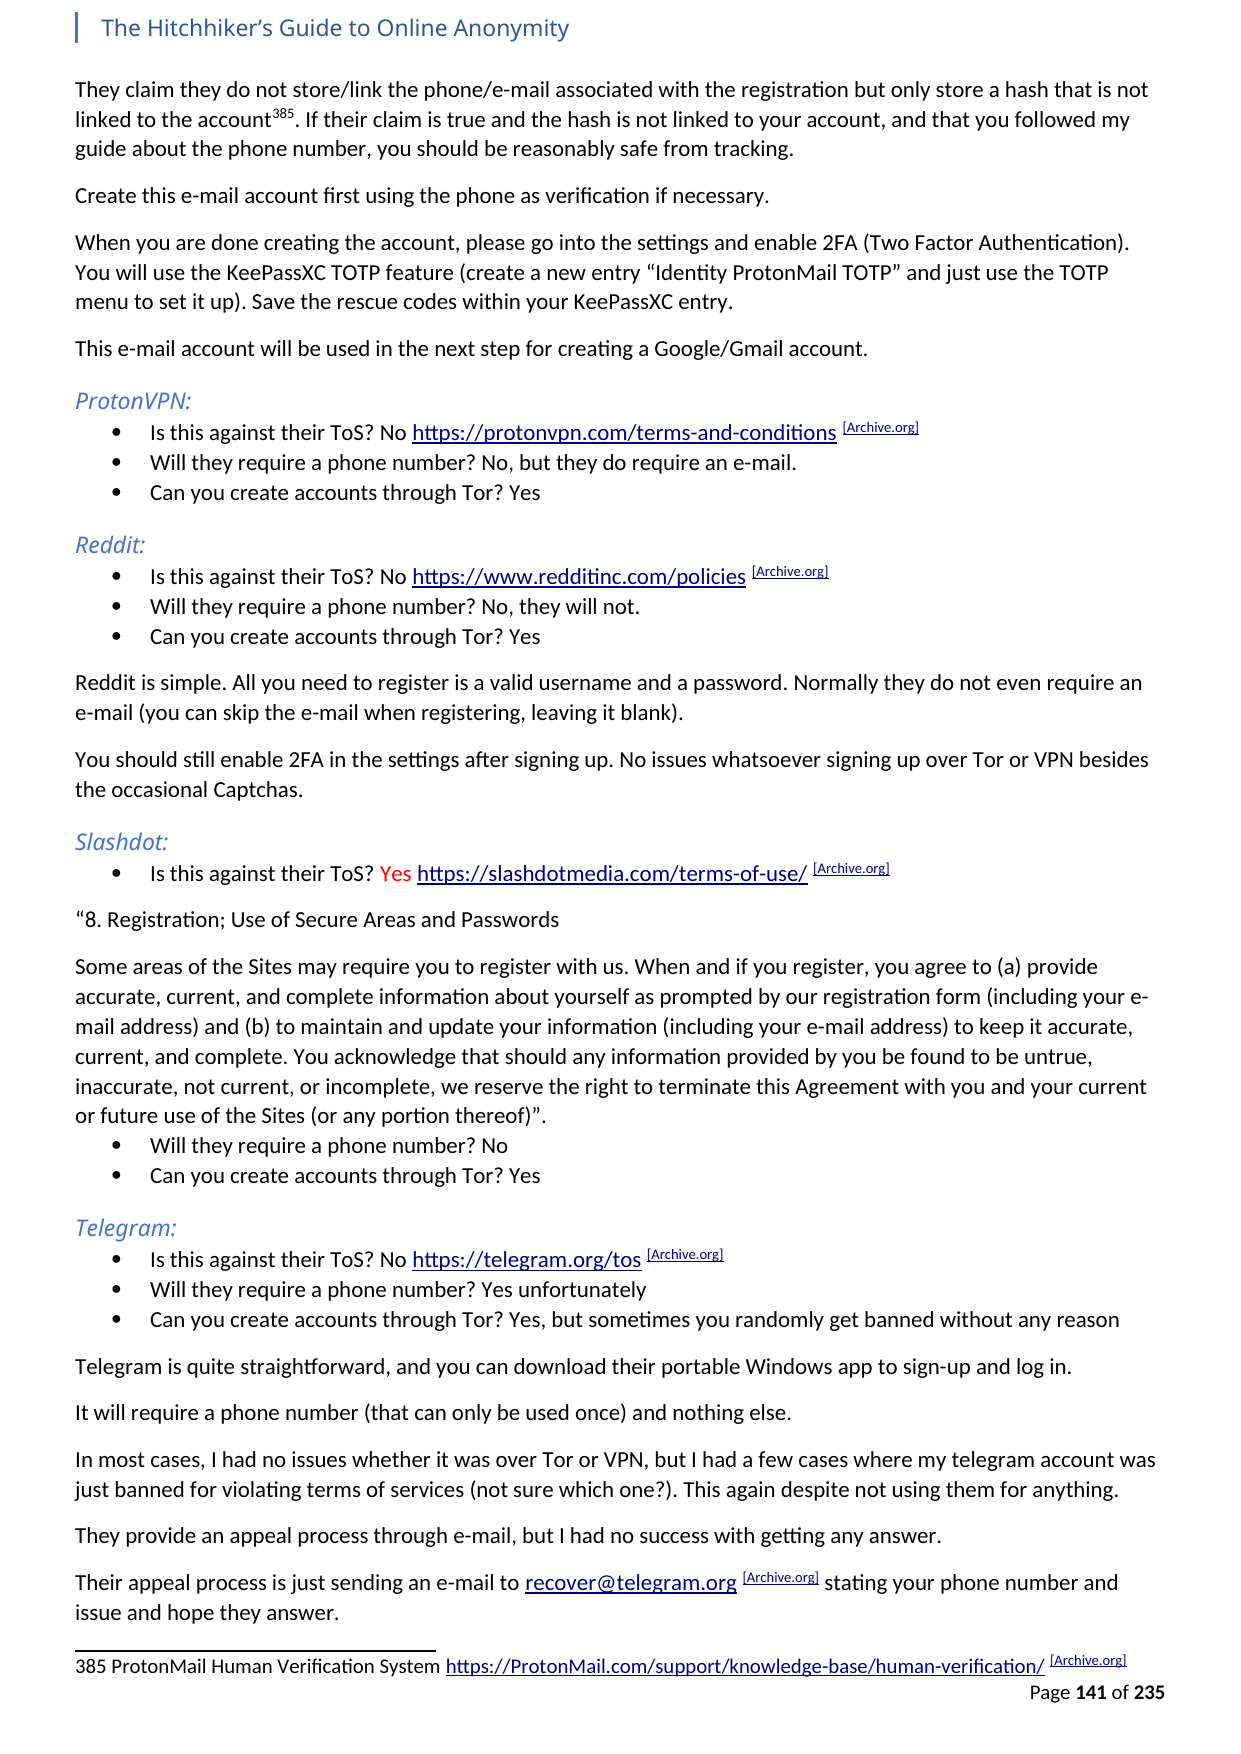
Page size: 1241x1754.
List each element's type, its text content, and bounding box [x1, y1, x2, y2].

text Their appeal process is just sending an e-mail to recover@telegram.org [Archive.org] stating your phone number and issue and hope they answer. [75, 1568, 1165, 1626]
subtitle ProtonVPN: [75, 385, 1165, 416]
text They claim they do not store/link the phone/e-mail associated with the registration but only store a hash that is not linked to the account. If their claim is true and the hash is not linked to your account, and that you followed my guide about the phone number, you should be reasonably safe from tracking. [75, 75, 1165, 163]
text When you are done creating the account, please go into the settings and enable 2FA (Two Factor Authentication). You will use the KeePassXC TOTP feature (create a new entry “Identity ProtonMail TOTP” and just use the TOTP menu to set it up). Save the rescue codes within your KeePassXC entry. [75, 228, 1165, 316]
text “8. Registration; Use of Secure Areas and Passwords [75, 906, 1165, 934]
subtitle Slashdot: [75, 826, 1165, 857]
list Will they require a phone number? No [112, 1132, 1165, 1159]
list Will they require a phone number? No, but they do require an e-mail. [112, 448, 1165, 476]
text This e-mail account will be used in the next step for creating a Google/Gmail account. [75, 334, 1165, 362]
text Create this e-mail account first using the phone as verification if necessary. [75, 181, 1165, 209]
list Can you create accounts through Tor? Yes [112, 622, 1165, 650]
list Is this against their ToS? No https://telegram.org/tos [Archive.org] [112, 1246, 1165, 1274]
text In most cases, I had no issues whether it was over Tor or VPN, but I had a few cases where my telegram account was just banned for violating terms of services (not sure which one?). This again despite not using them for anything. [75, 1445, 1165, 1503]
text They provide an appeal process through e-mail, but I had no success with getting any answer. [75, 1522, 1165, 1549]
list Can you create accounts through Tor? Yes, but sometimes you randomly get banned without any reason [112, 1305, 1165, 1333]
list Is this against their ToS? No https://www.redditinc.com/policies [Archive.org] [112, 562, 1165, 590]
subtitle Reddit: [75, 529, 1165, 560]
list Can you create accounts through Tor? Yes [112, 1161, 1165, 1189]
list Is this against their ToS? Yes https://slashdotmedia.com/terms-of-use/ [Archive.org] [112, 859, 1165, 887]
list Will they require a phone number? Yes unfortunately [112, 1276, 1165, 1303]
list Will they require a phone number? No, they will not. [112, 592, 1165, 620]
text Telegram is quite straightforward, and you can download their portable Windows app to sign-up and log in. [75, 1352, 1165, 1380]
text Some areas of the Sites may require you to register with us. When and if you register, you agree to (a) provide accurate, current, and complete information about yourself as prompted by our registration form (including your e-mail address) and (b) to maintain and update your information (including your e-mail address) to keep it accurate, current, and complete. You acknowledge that should any information provided by you be found to be untrue, inaccurate, not current, or incomplete, we reserve the right to terminate this Agreement with you and your current or future use of the Sites (or any portion thereof)”. [75, 952, 1165, 1130]
text You should still enable 2FA in the settings after signing up. No issues whatsoever signing up over Tor or VPN besides the occasional Captchas. [75, 745, 1165, 803]
list Can you create accounts through Tor? Yes [112, 478, 1165, 506]
text Reddit is simple. All you need to register is a valid username and a password. Normally they do not even require an e-mail (you can skip the e-mail when registering, leaving it blank). [75, 668, 1165, 726]
text ProtonMail Human Verification System https://ProtonMail.com/support/knowledge-base/human-verification/ [Archive.org] [75, 1651, 1165, 1679]
subtitle Telegram: [75, 1212, 1165, 1243]
text It will require a phone number (that can only be used once) and nothing else. [75, 1398, 1165, 1427]
list Is this against their ToS? No https://protonvpn.com/terms-and-conditions [Archive.org] [112, 418, 1165, 446]
